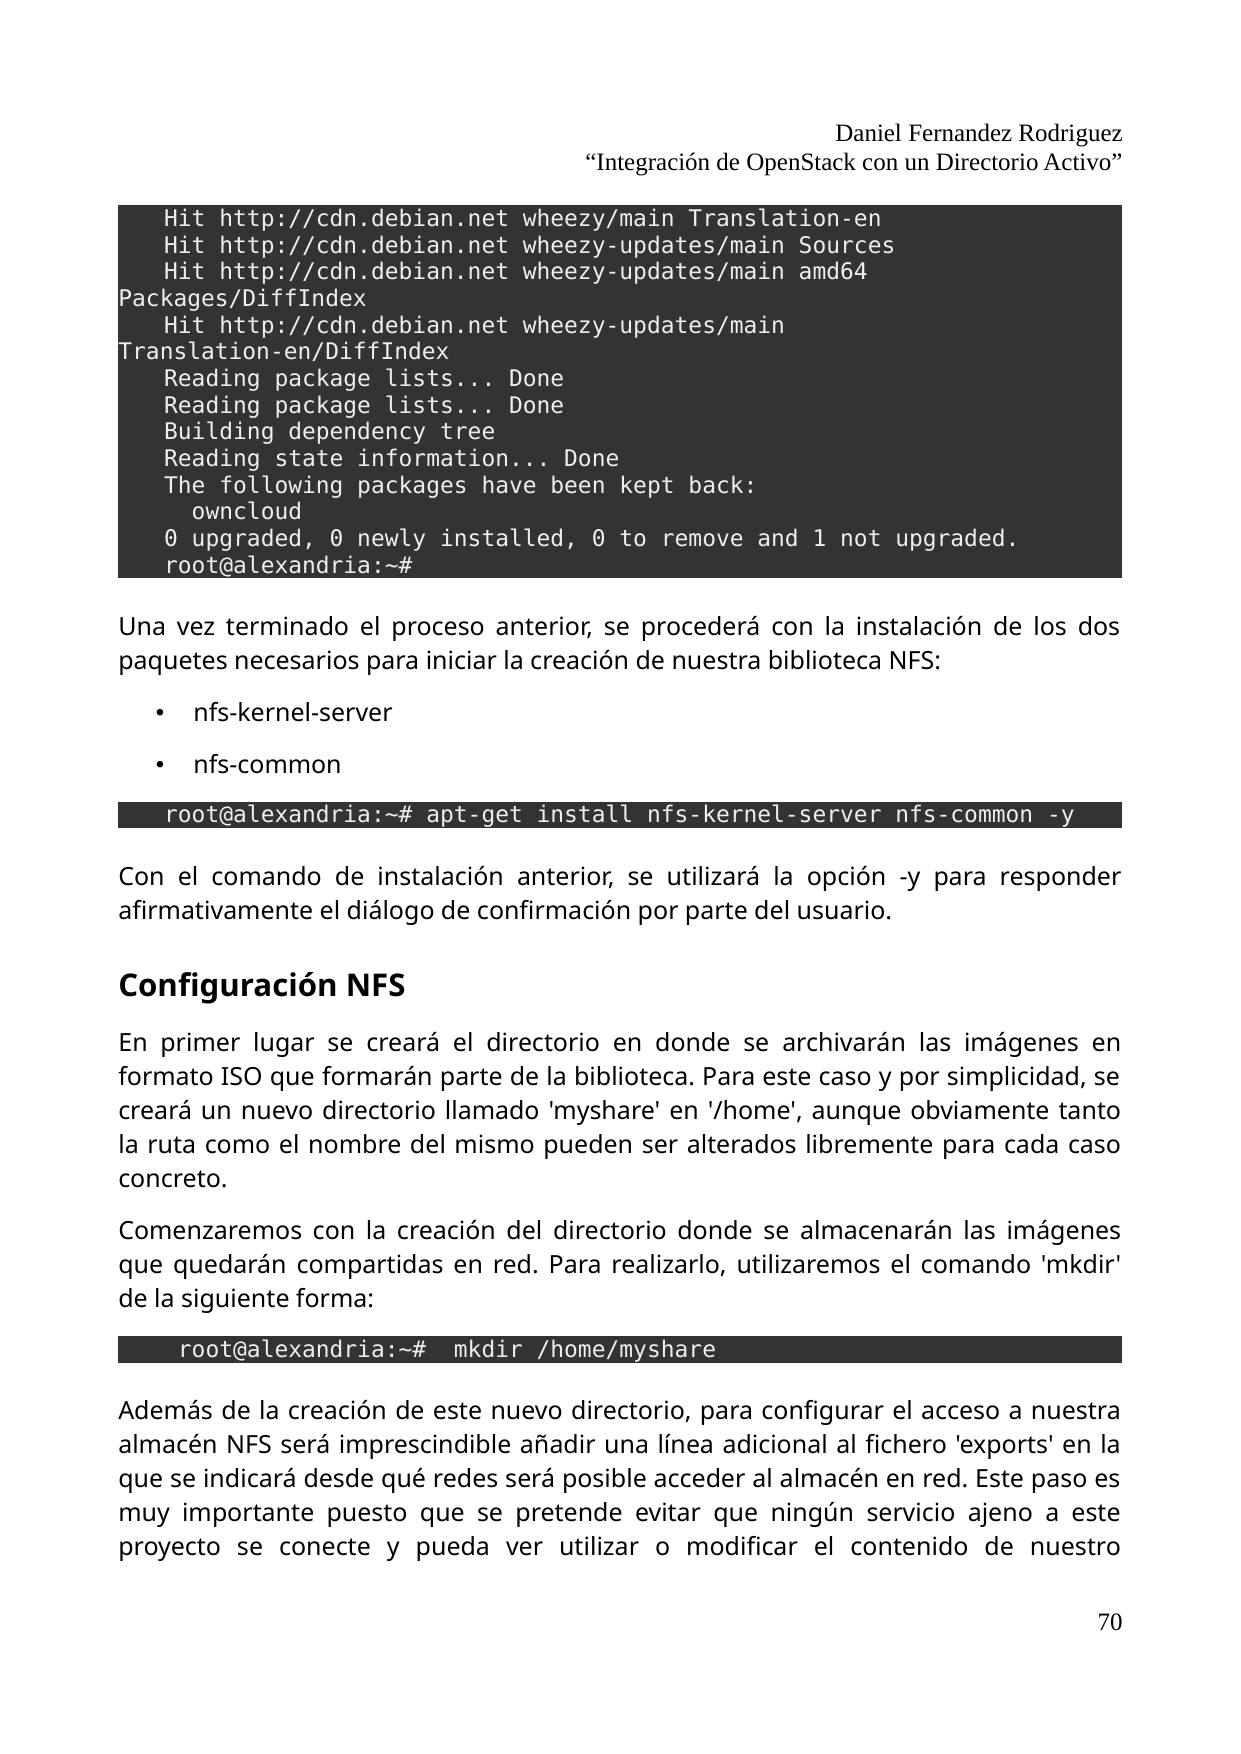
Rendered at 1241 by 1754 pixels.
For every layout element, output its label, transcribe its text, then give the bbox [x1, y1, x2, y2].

text owncloud [118, 498, 1122, 525]
text 0 upgraded, 0 newly installed, 0 to remove and 1 not upgraded. [118, 525, 1122, 552]
text Reading state information... Done [118, 445, 1122, 472]
text Una vez terminado el proceso anterior, se procederá con la instalación de los dos paquetes necesarios para iniciar la creación de nuestra biblioteca NFS: [118, 608, 1122, 677]
text Además de la creación de este nuevo directorio, para configurar el acceso a nuestra almacén NFS será imprescindible añadir una línea adicional al fichero 'exports' en la que se indicará desde qué redes será posible acceder al almacén en red. Este paso es muy importante puesto que se pretende evitar que ningún servicio ajeno a este proyecto se conecte y pueda ver utilizar o modificar el contenido de nuestro [118, 1393, 1122, 1563]
text Hit http://cdn.debian.net wheezy-updates/main Translation-en/DiffIndex [118, 312, 1122, 365]
text Comenzaremos con la creación del directorio donde se almacenarán las imágenes que quedarán compartidas en red. Para realizarlo, utilizaremos el comando 'mkdir' de la siguiente forma: [118, 1213, 1122, 1315]
text Hit http://cdn.debian.net wheezy-updates/main amd64 Packages/DiffIndex [118, 258, 1122, 312]
text Con el comando de instalación anterior, se utilizará la opción -y para responder afirmativamente el diálogo de confirmación por parte del usuario. [118, 858, 1122, 926]
text En primer lugar se creará el directorio en donde se archivarán las imágenes en formato ISO que formarán parte de la biblioteca. Para este caso y por simplicidad, se creará un nuevo directorio llamado 'myshare' en '/home', aunque obviamente tanto la ruta como el nombre del mismo pueden ser alterados libremente para cada caso concreto. [118, 1024, 1122, 1195]
text Hit http://cdn.debian.net wheezy-updates/main Sources [118, 232, 1122, 258]
subtitle Configuración NFS [118, 963, 1122, 1006]
text Hit http://cdn.debian.net wheezy/main Translation-en [118, 205, 1122, 232]
text Reading package lists... Done [118, 392, 1122, 418]
text root@alexandria:~# apt-get install nfs-kernel-server nfs-common -y [118, 802, 1122, 828]
list nfs-kernel-server [156, 694, 1122, 729]
text The following packages have been kept back: [118, 472, 1122, 498]
text root@alexandria:~# mkdir /home/myshare [118, 1336, 1122, 1363]
list nfs-common [156, 747, 1122, 781]
text root@alexandria:~# [118, 552, 1122, 578]
text Reading package lists... Done [118, 365, 1122, 392]
text Building dependency tree [118, 418, 1122, 445]
